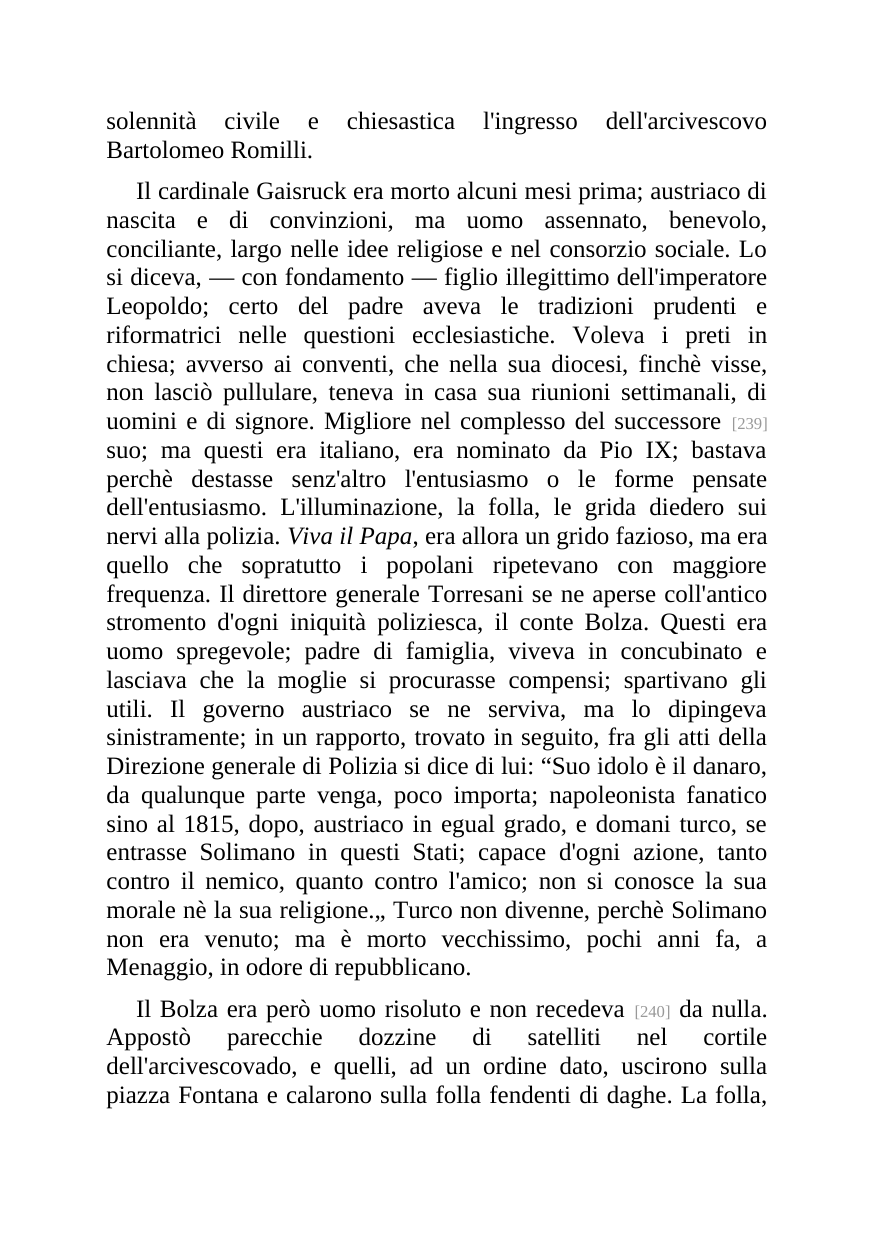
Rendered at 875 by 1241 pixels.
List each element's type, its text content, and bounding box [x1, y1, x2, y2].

text Il Bolza era però uomo risoluto e non recedeva [240] da nulla. Appostò parecchie dozzine di satelliti nel cortile dell'arcivescovado, e quelli, ad un ordine dato, uscirono sulla piazza Fontana e calarono sulla folla fendenti di daghe. La folla, [106, 994, 768, 1109]
text solennità civile e chiesastica l'ingresso dell'arcivescovo Bartolomeo Romilli. [106, 106, 768, 164]
text Il cardinale Gaisruck era morto alcuni mesi prima; austriaco di nascita e di convinzioni, ma uomo assennato, benevolo, conciliante, largo nelle idee religiose e nel consorzio sociale. Lo si diceva, — con fondamento — figlio illegittimo dell'imperatore Leopoldo; certo del padre aveva le tradizioni prudenti e riformatrici nelle questioni ecclesiastiche. Voleva i preti in chiesa; avverso ai conventi, che nella sua diocesi, finchè visse, non lasciò pullulare, teneva in casa sua riunioni settimanali, di uomini e di signore. Migliore nel complesso del successore [239] suo; ma questi era italiano, era nominato da Pio IX; bastava perchè destasse senz'altro l'entusiasmo o le forme pensate dell'entusiasmo. L'illuminazione, la folla, le grida diedero sui nervi alla polizia. Viva il Papa, era allora un grido fazioso, ma era quello che sopratutto i popolani ripetevano con maggiore frequenza. Il direttore generale Torresani se ne aperse coll'antico stromento d'ogni iniquità poliziesca, il conte Bolza. Questi era uomo spregevole; padre di famiglia, viveva in concubinato e lasciava che la moglie si procurasse compensi; spartivano gli utili. Il governo austriaco se ne serviva, ma lo dipingeva sinistramente; in un rapporto, trovato in seguito, fra gli atti della Direzione generale di Polizia si dice di lui: “Suo idolo è il danaro, da qualunque parte venga, poco importa; napoleonista fanatico sino al 1815, dopo, austriaco in egual grado, e domani turco, se entrasse Solimano in questi Stati; capace d'ogni azione, tanto contro il nemico, quanto contro l'amico; non si conosce la sua morale nè la sua religione.„ Turco non divenne, perchè Solimano non era venuto; ma è morto vecchissimo, pochi anni fa, a Menaggio, in odore di repubblicano. [106, 176, 768, 981]
